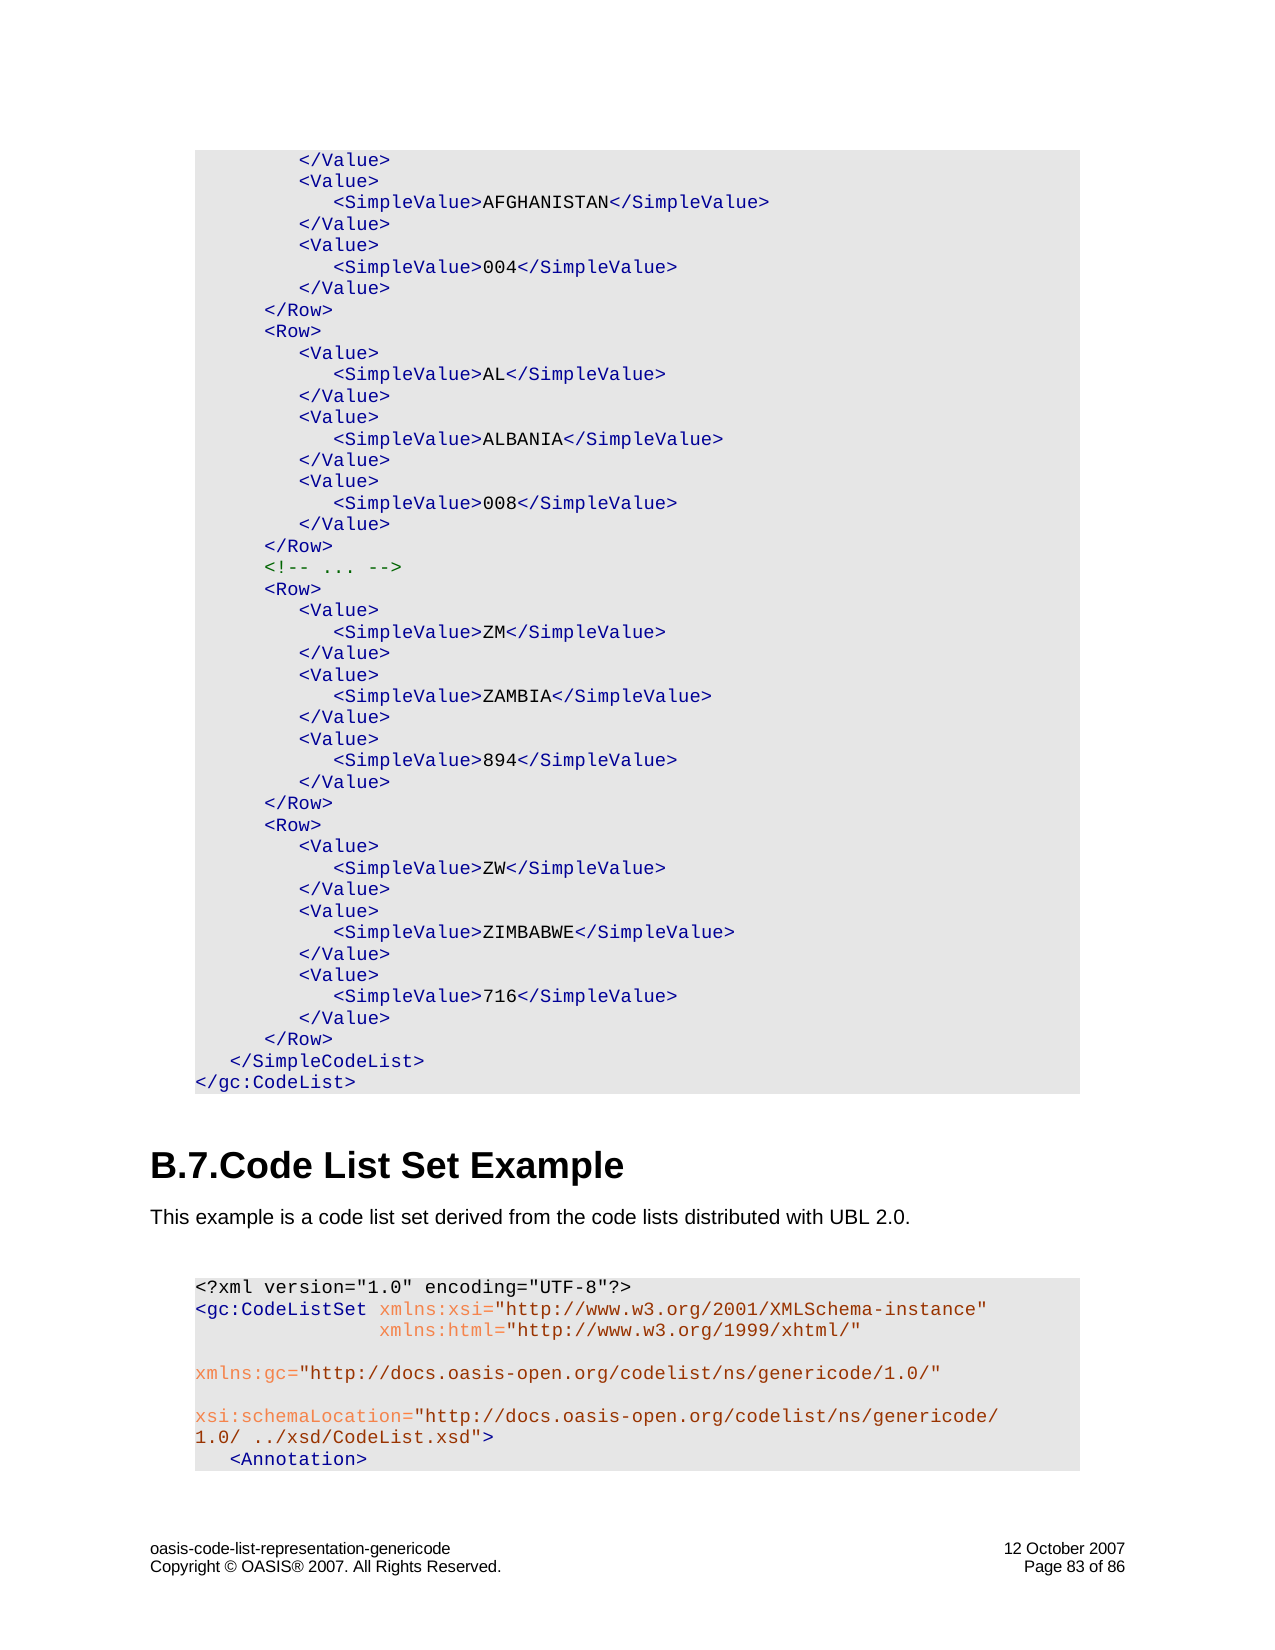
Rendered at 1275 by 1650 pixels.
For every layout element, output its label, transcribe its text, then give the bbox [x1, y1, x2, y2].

text <Value> [195, 601, 1080, 622]
text </Value> [195, 279, 1080, 300]
text </Value> [195, 386, 1080, 407]
text <SimpleValue>716</SimpleValue> [195, 987, 1080, 1008]
text <SimpleValue>ZAMBIA</SimpleValue> [195, 686, 1080, 708]
text </Value> [195, 772, 1080, 794]
text </Value> [195, 150, 1080, 171]
text <Row> [195, 322, 1080, 343]
text <Value> [195, 472, 1080, 493]
text <gc:CodeListSet xmlns:xsi="http://www.w3.org/2001/XMLSchema-instance" [195, 1299, 1080, 1321]
text xsi:schemaLocation="http://docs.oasis-open.org/codelist/ns/genericode/1.0/ ../xsd/CodeList.xsd"> [195, 1385, 1080, 1449]
text </Value> [195, 214, 1080, 236]
text <SimpleValue>004</SimpleValue> [195, 257, 1080, 279]
subtitle Code List Set Example [150, 1145, 1125, 1187]
text <Value> [195, 965, 1080, 987]
text <SimpleValue>008</SimpleValue> [195, 493, 1080, 515]
text <SimpleValue>894</SimpleValue> [195, 751, 1080, 772]
text <Value> [195, 901, 1080, 922]
text <Row> [195, 579, 1080, 601]
text <SimpleValue>AL</SimpleValue> [195, 364, 1080, 386]
text <SimpleValue>ZM</SimpleValue> [195, 622, 1080, 643]
text </Row> [195, 300, 1080, 322]
text </Row> [195, 794, 1080, 815]
text </Row> [195, 536, 1080, 558]
text </Row> [195, 1030, 1080, 1051]
text <Value> [195, 665, 1080, 686]
text <SimpleValue>AFGHANISTAN</SimpleValue> [195, 193, 1080, 214]
text </gc:CodeList> [195, 1073, 1080, 1094]
text </Value> [195, 944, 1080, 965]
text <!-- ... --> [195, 558, 1080, 579]
text <Row> [195, 815, 1080, 837]
text xmlns:html="http://www.w3.org/1999/xhtml/" [195, 1321, 1080, 1342]
text <Value> [195, 407, 1080, 429]
text <Annotation> [195, 1449, 1080, 1471]
text </Value> [195, 708, 1080, 729]
text <Value> [195, 837, 1080, 858]
text <SimpleValue>ZIMBABWE</SimpleValue> [195, 922, 1080, 944]
text This example is a code list set derived from the code lists distributed with UBL 2.0. [150, 1206, 1125, 1229]
text <Value> [195, 171, 1080, 193]
text <SimpleValue>ZW</SimpleValue> [195, 858, 1080, 879]
text </SimpleCodeList> [195, 1051, 1080, 1073]
text <Value> [195, 729, 1080, 751]
text xmlns:gc="http://docs.oasis-open.org/codelist/ns/genericode/1.0/" [195, 1342, 1080, 1385]
text </Value> [195, 1008, 1080, 1030]
text </Value> [195, 450, 1080, 472]
text </Value> [195, 879, 1080, 901]
text <Value> [195, 236, 1080, 257]
text <?xml version="1.0" encoding="UTF-8"?> [195, 1278, 1080, 1299]
text <Value> [195, 343, 1080, 364]
text </Value> [195, 515, 1080, 536]
text </Value> [195, 643, 1080, 665]
text <SimpleValue>ALBANIA</SimpleValue> [195, 429, 1080, 450]
